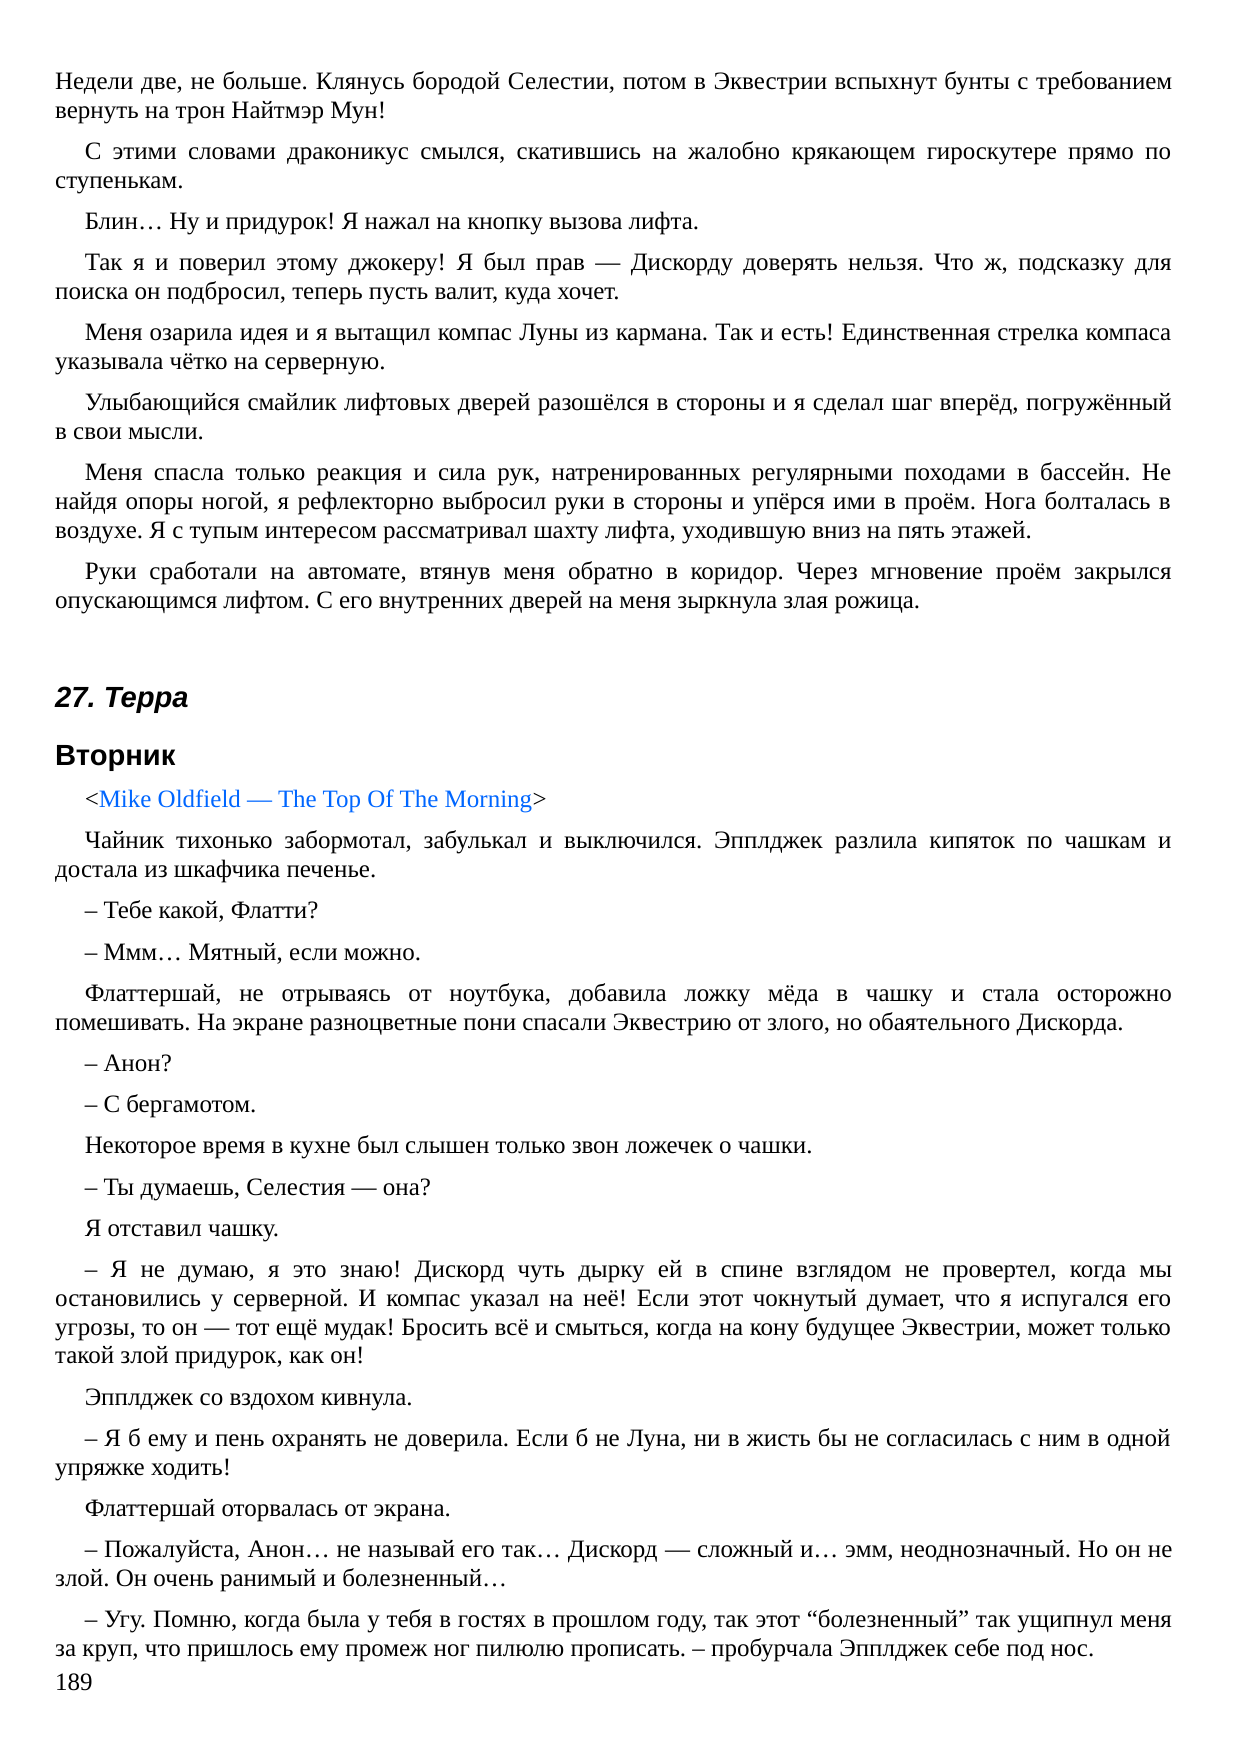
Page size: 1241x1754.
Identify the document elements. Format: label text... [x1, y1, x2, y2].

text Недели две, не больше. Клянусь бородой Селестии, потом в Эквестрии вспыхнут бунты с требованием вернуть на трон Найтмэр Мун! [55, 66, 1173, 123]
subtitle 27. Терра [55, 680, 1173, 713]
text – Угу. Помню, когда была у тебя в гостях в прошлом году, так этот “болезненный” так ущипнул меня за круп, что пришлось ему промеж ног пилюлю прописать. – пробурчала Эпплджек себе под нос. [55, 1604, 1173, 1662]
text Улыбающийся смайлик лифтовых дверей разошёлся в стороны и я сделал шаг вперёд, погружённый в свои мысли. [55, 387, 1173, 445]
text – Анон? [55, 1048, 1173, 1077]
text Флаттершай, не отрываясь от ноутбука, добавила ложку мёда в чашку и стала осторожно помешивать. На экране разноцветные пони спасали Эквестрию от злого, но обаятельного Дискорда. [55, 978, 1173, 1036]
text – Тебе какой, Флатти? [55, 896, 1173, 924]
text – Пожалуйста, Анон… не называй его так… Дискорд — сложный и… эмм, неоднозначный. Но он не злой. Он очень ранимый и болезненный… [55, 1534, 1173, 1592]
text Эпплджек со вздохом кивнула. [55, 1382, 1173, 1411]
text – С бергамотом. [55, 1089, 1173, 1118]
text – Я не думаю, я это знаю! Дискорд чуть дырку ей в спине взглядом не провертел, когда мы остановились у серверной. И компас указал на неё! Если этот чокнутый думает, что я испугался его угрозы, то он — тот ещё мудак! Бросить всё и смыться, когда на кону будущее Эквестрии, может только такой злой придурок, как он! [55, 1254, 1173, 1369]
text Флаттершай оторвалась от экрана. [55, 1493, 1173, 1522]
text С этими словами драконикус смылся, скатившись на жалобно крякающем гироскутере прямо по ступенькам. [55, 136, 1173, 193]
text Меня спасла только реакция и сила рук, натренированных регулярными походами в бассейн. Не найдя опоры ногой, я рефлекторно выбросил руки в стороны и упёрся ими в проём. Нога болталась в воздухе. Я с тупым интересом рассматривал шахту лифта, уходившую вниз на пять этажей. [55, 457, 1173, 543]
text Блин… Ну и придурок! Я нажал на кнопку вызова лифта. [55, 206, 1173, 235]
text <Mike Oldfield — The Top Of The Morning> [55, 784, 1173, 813]
subtitle Вторник [55, 738, 1173, 772]
text – Ты думаешь, Селестия — она? [55, 1172, 1173, 1201]
text Так я и поверил этому джокеру! Я был прав — Дискорду доверять нельзя. Что ж, подсказку для поиска он подбросил, теперь пусть валит, куда хочет. [55, 247, 1173, 305]
text – Ммм… Мятный, если можно. [55, 937, 1173, 966]
text Руки сработали на автомате, втянув меня обратно в коридор. Через мгновение проём закрылся опускающимся лифтом. С его внутренних дверей на меня зыркнула злая рожица. [55, 556, 1173, 613]
text Меня озарила идея и я вытащил компас Луны из кармана. Так и есть! Единственная стрелка компаса указывала чётко на серверную. [55, 317, 1173, 375]
text Чайник тихонько забормотал, забулькал и выключился. Эпплджек разлила кипяток по чашкам и достала из шкафчика печенье. [55, 826, 1173, 883]
text Некоторое время в кухне был слышен только звон ложечек о чашки. [55, 1131, 1173, 1159]
text Я отставил чашку. [55, 1213, 1173, 1242]
text – Я б ему и пень охранять не доверила. Если б не Луна, ни в жисть бы не согласилась с ним в одной упряжке ходить! [55, 1423, 1173, 1481]
